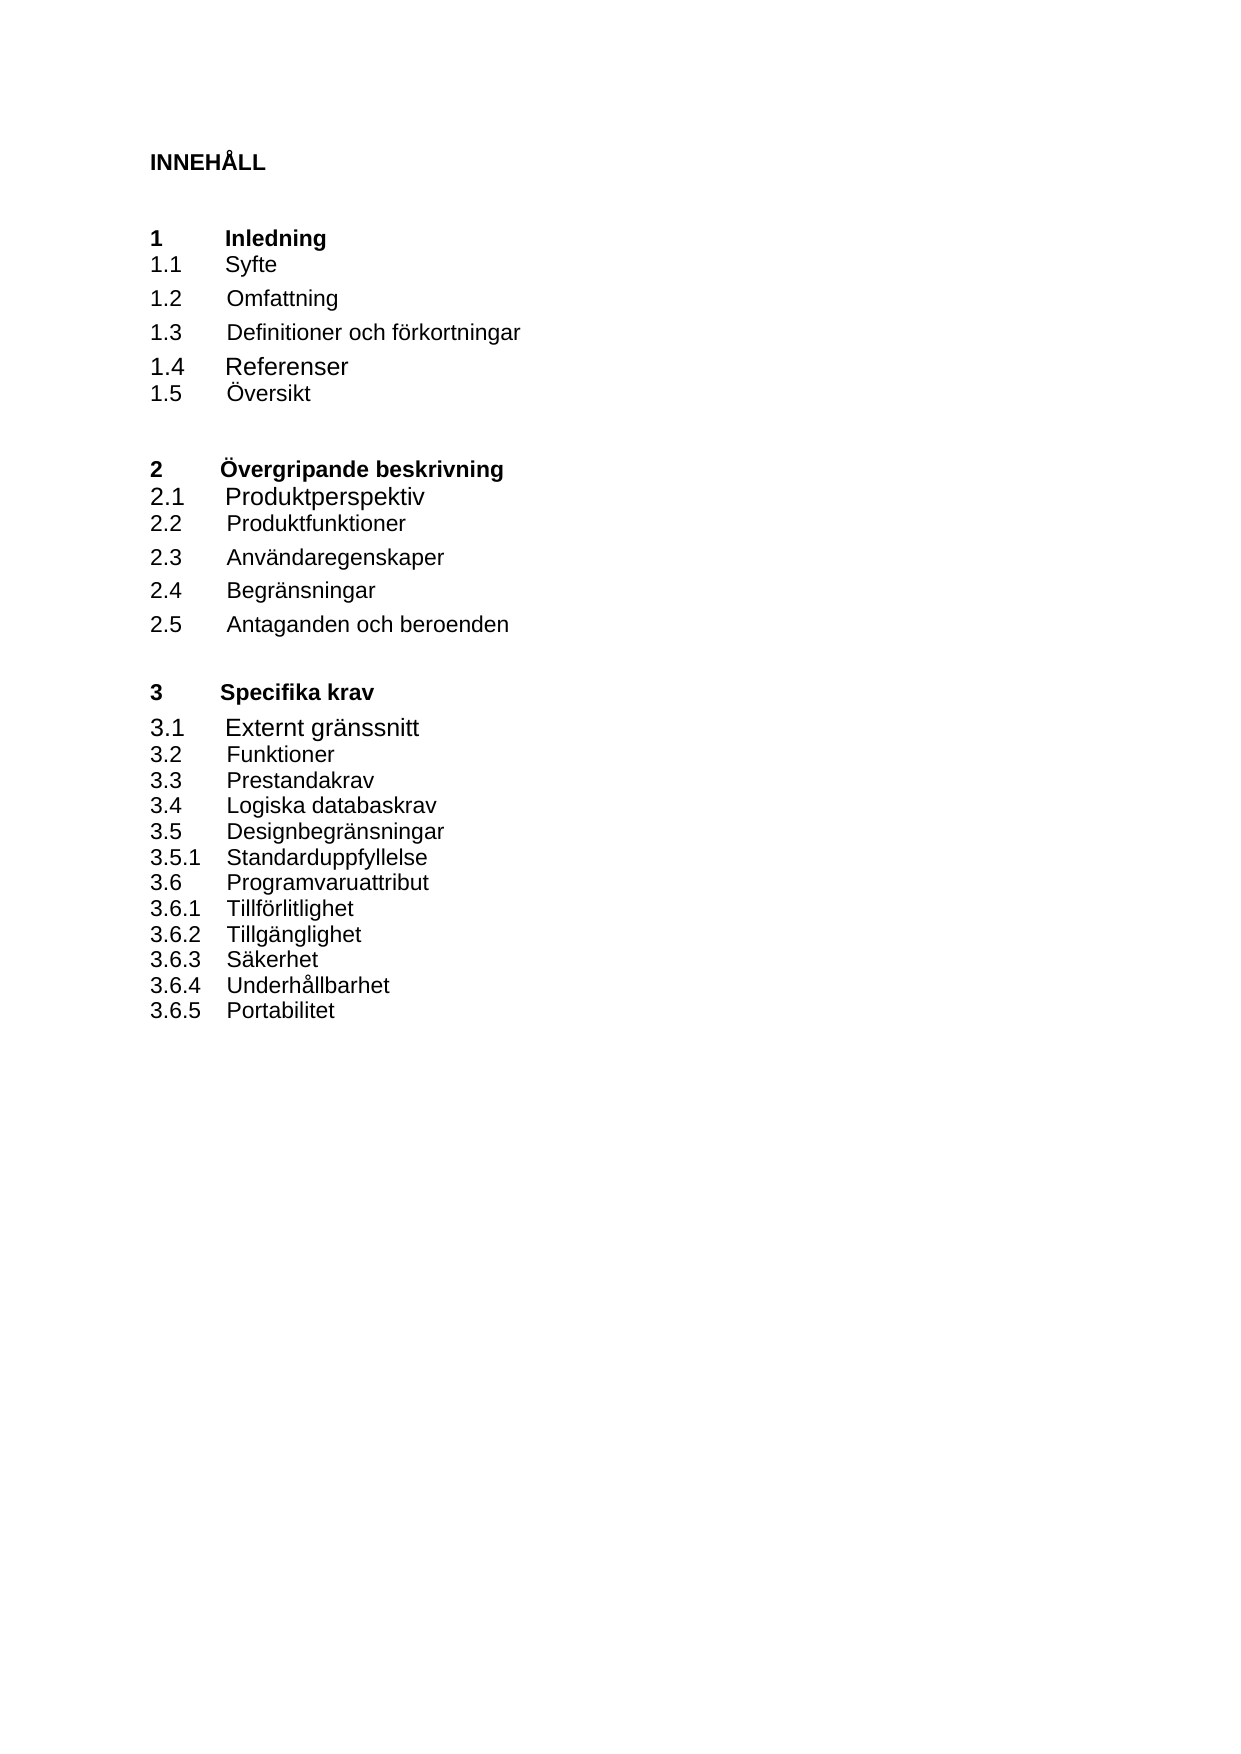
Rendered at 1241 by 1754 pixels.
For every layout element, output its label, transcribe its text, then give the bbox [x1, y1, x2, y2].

text 1.5 Översikt [150, 381, 1091, 407]
text 3.5 Designbegränsningar [150, 819, 1091, 844]
text 2 Övergripande beskrivning [150, 457, 1091, 482]
text 1.4 Referenser [150, 353, 1091, 381]
text 2.5 Antaganden och beroenden [150, 612, 1091, 638]
text 2.4 Begränsningar [150, 578, 1091, 604]
text 3.6 Programvaruattribut [150, 870, 1091, 896]
text 3.6.3 Säkerhet [150, 947, 1091, 972]
text 3 Specifika krav [150, 680, 1091, 706]
text 3.3 Prestandakrav [150, 767, 1091, 793]
text 3.6.5 Portabilitet [150, 998, 1091, 1024]
text 1.2 Omfattning [150, 285, 1091, 311]
text 3.6.4 Underhållbarhet [150, 972, 1091, 998]
text 1.3 Definitioner och förkortningar [150, 319, 1091, 345]
text INNEHÅLL [150, 150, 1091, 176]
text 3.6.2 Tillgänglighet [150, 921, 1091, 947]
text 3.1 Externt gränssnitt [150, 714, 1091, 742]
text 1.1 Syfte [150, 251, 1091, 277]
text 2.2 Produktfunktioner [150, 510, 1091, 536]
text 3.4 Logiska databaskrav [150, 793, 1091, 819]
text 1 Inledning [150, 226, 1091, 251]
text 3.6.1 Tillförlitlighet [150, 896, 1091, 921]
text 3.2 Funktioner [150, 742, 1091, 767]
text 3.5.1 Standarduppfyllelse [150, 844, 1091, 870]
text 2.1 Produktperspektiv [150, 482, 1091, 510]
text 2.3 Användaregenskaper [150, 544, 1091, 570]
